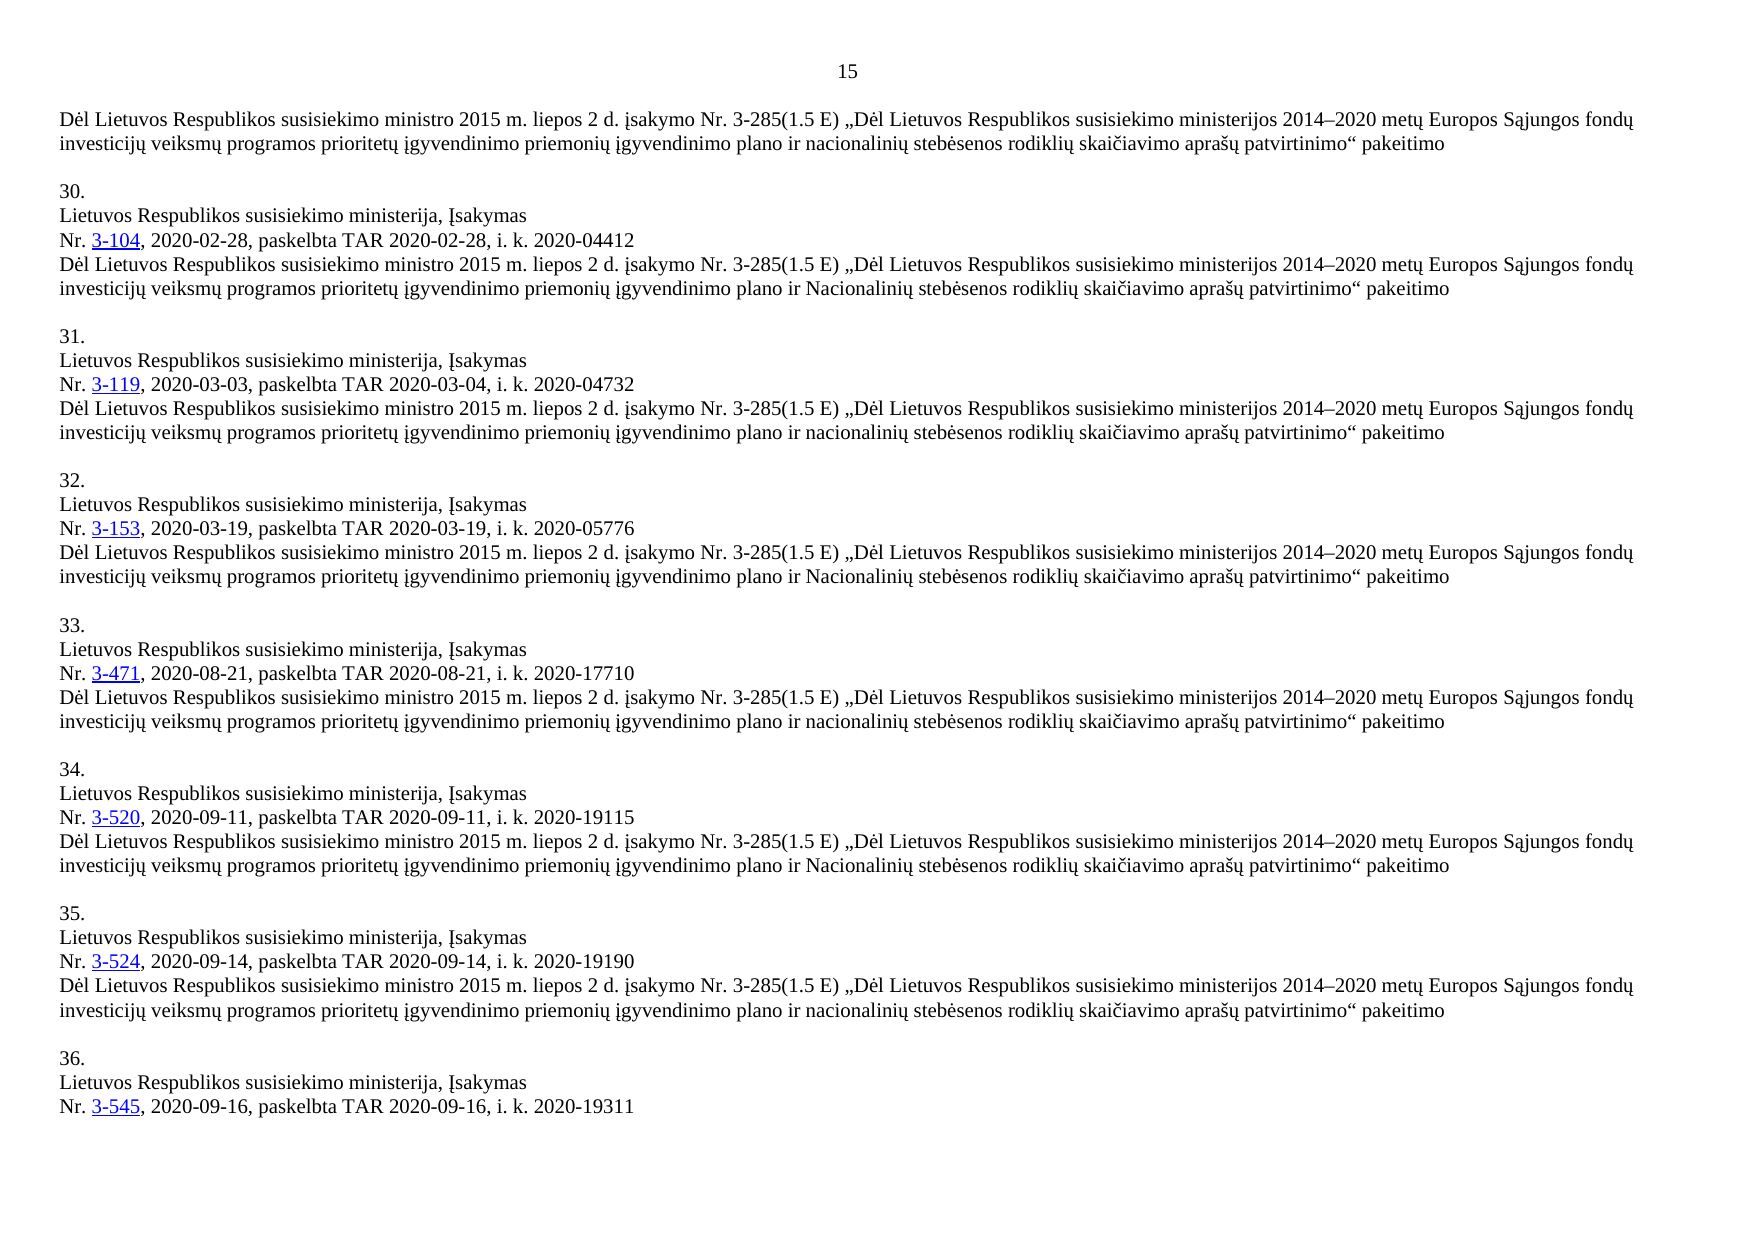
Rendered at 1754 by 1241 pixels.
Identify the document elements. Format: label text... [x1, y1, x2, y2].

text Nr. 3-119, 2020-03-03, paskelbta TAR 2020-03-04, i. k. 2020-04732 [59, 372, 1636, 396]
text Dėl Lietuvos Respublikos susisiekimo ministro 2015 m. liepos 2 d. įsakymo Nr. 3-285(1.5 E) „Dėl Lietuvos Respublikos susisiekimo ministerijos 2014–2020 metų Europos Sąjungos fondų investicijų veiksmų programos prioritetų įgyvendinimo priemonių įgyvendinimo plano ir Nacionalinių stebėsenos rodiklių skaičiavimo aprašų patvirtinimo“ pakeitimo [59, 252, 1636, 300]
text 31. [59, 324, 1636, 348]
text 35. [59, 901, 1636, 925]
text Lietuvos Respublikos susisiekimo ministerija, Įsakymas [59, 925, 1636, 949]
text Lietuvos Respublikos susisiekimo ministerija, Įsakymas [59, 203, 1636, 227]
text Lietuvos Respublikos susisiekimo ministerija, Įsakymas [59, 348, 1636, 372]
text Dėl Lietuvos Respublikos susisiekimo ministro 2015 m. liepos 2 d. įsakymo Nr. 3-285(1.5 E) „Dėl Lietuvos Respublikos susisiekimo ministerijos 2014–2020 metų Europos Sąjungos fondų investicijų veiksmų programos prioritetų įgyvendinimo priemonių įgyvendinimo plano ir nacionalinių stebėsenos rodiklių skaičiavimo aprašų patvirtinimo“ pakeitimo [59, 685, 1636, 733]
text 32. [59, 468, 1636, 492]
text Nr. 3-524, 2020-09-14, paskelbta TAR 2020-09-14, i. k. 2020-19190 [59, 949, 1636, 973]
text Nr. 3-104, 2020-02-28, paskelbta TAR 2020-02-28, i. k. 2020-04412 [59, 227, 1636, 252]
text Dėl Lietuvos Respublikos susisiekimo ministro 2015 m. liepos 2 d. įsakymo Nr. 3-285(1.5 E) „Dėl Lietuvos Respublikos susisiekimo ministerijos 2014–2020 metų Europos Sąjungos fondų investicijų veiksmų programos prioritetų įgyvendinimo priemonių įgyvendinimo plano ir nacionalinių stebėsenos rodiklių skaičiavimo aprašų patvirtinimo“ pakeitimo [59, 107, 1636, 155]
text 34. [59, 757, 1636, 781]
text Nr. 3-545, 2020-09-16, paskelbta TAR 2020-09-16, i. k. 2020-19311 [59, 1094, 1636, 1118]
text Dėl Lietuvos Respublikos susisiekimo ministro 2015 m. liepos 2 d. įsakymo Nr. 3-285(1.5 E) „Dėl Lietuvos Respublikos susisiekimo ministerijos 2014–2020 metų Europos Sąjungos fondų investicijų veiksmų programos prioritetų įgyvendinimo priemonių įgyvendinimo plano ir nacionalinių stebėsenos rodiklių skaičiavimo aprašų patvirtinimo“ pakeitimo [59, 396, 1636, 444]
text 36. [59, 1046, 1636, 1070]
text Lietuvos Respublikos susisiekimo ministerija, Įsakymas [59, 492, 1636, 516]
text 33. [59, 612, 1636, 637]
text Dėl Lietuvos Respublikos susisiekimo ministro 2015 m. liepos 2 d. įsakymo Nr. 3-285(1.5 E) „Dėl Lietuvos Respublikos susisiekimo ministerijos 2014–2020 metų Europos Sąjungos fondų investicijų veiksmų programos prioritetų įgyvendinimo priemonių įgyvendinimo plano ir Nacionalinių stebėsenos rodiklių skaičiavimo aprašų patvirtinimo“ pakeitimo [59, 829, 1636, 877]
text 30. [59, 179, 1636, 203]
text Nr. 3-520, 2020-09-11, paskelbta TAR 2020-09-11, i. k. 2020-19115 [59, 805, 1636, 829]
text Nr. 3-471, 2020-08-21, paskelbta TAR 2020-08-21, i. k. 2020-17710 [59, 661, 1636, 685]
text Lietuvos Respublikos susisiekimo ministerija, Įsakymas [59, 1070, 1636, 1094]
text Dėl Lietuvos Respublikos susisiekimo ministro 2015 m. liepos 2 d. įsakymo Nr. 3-285(1.5 E) „Dėl Lietuvos Respublikos susisiekimo ministerijos 2014–2020 metų Europos Sąjungos fondų investicijų veiksmų programos prioritetų įgyvendinimo priemonių įgyvendinimo plano ir nacionalinių stebėsenos rodiklių skaičiavimo aprašų patvirtinimo“ pakeitimo [59, 973, 1636, 1022]
text Lietuvos Respublikos susisiekimo ministerija, Įsakymas [59, 637, 1636, 661]
text Lietuvos Respublikos susisiekimo ministerija, Įsakymas [59, 781, 1636, 805]
text Nr. 3-153, 2020-03-19, paskelbta TAR 2020-03-19, i. k. 2020-05776 [59, 516, 1636, 540]
text Dėl Lietuvos Respublikos susisiekimo ministro 2015 m. liepos 2 d. įsakymo Nr. 3-285(1.5 E) „Dėl Lietuvos Respublikos susisiekimo ministerijos 2014–2020 metų Europos Sąjungos fondų investicijų veiksmų programos prioritetų įgyvendinimo priemonių įgyvendinimo plano ir Nacionalinių stebėsenos rodiklių skaičiavimo aprašų patvirtinimo“ pakeitimo [59, 540, 1636, 588]
